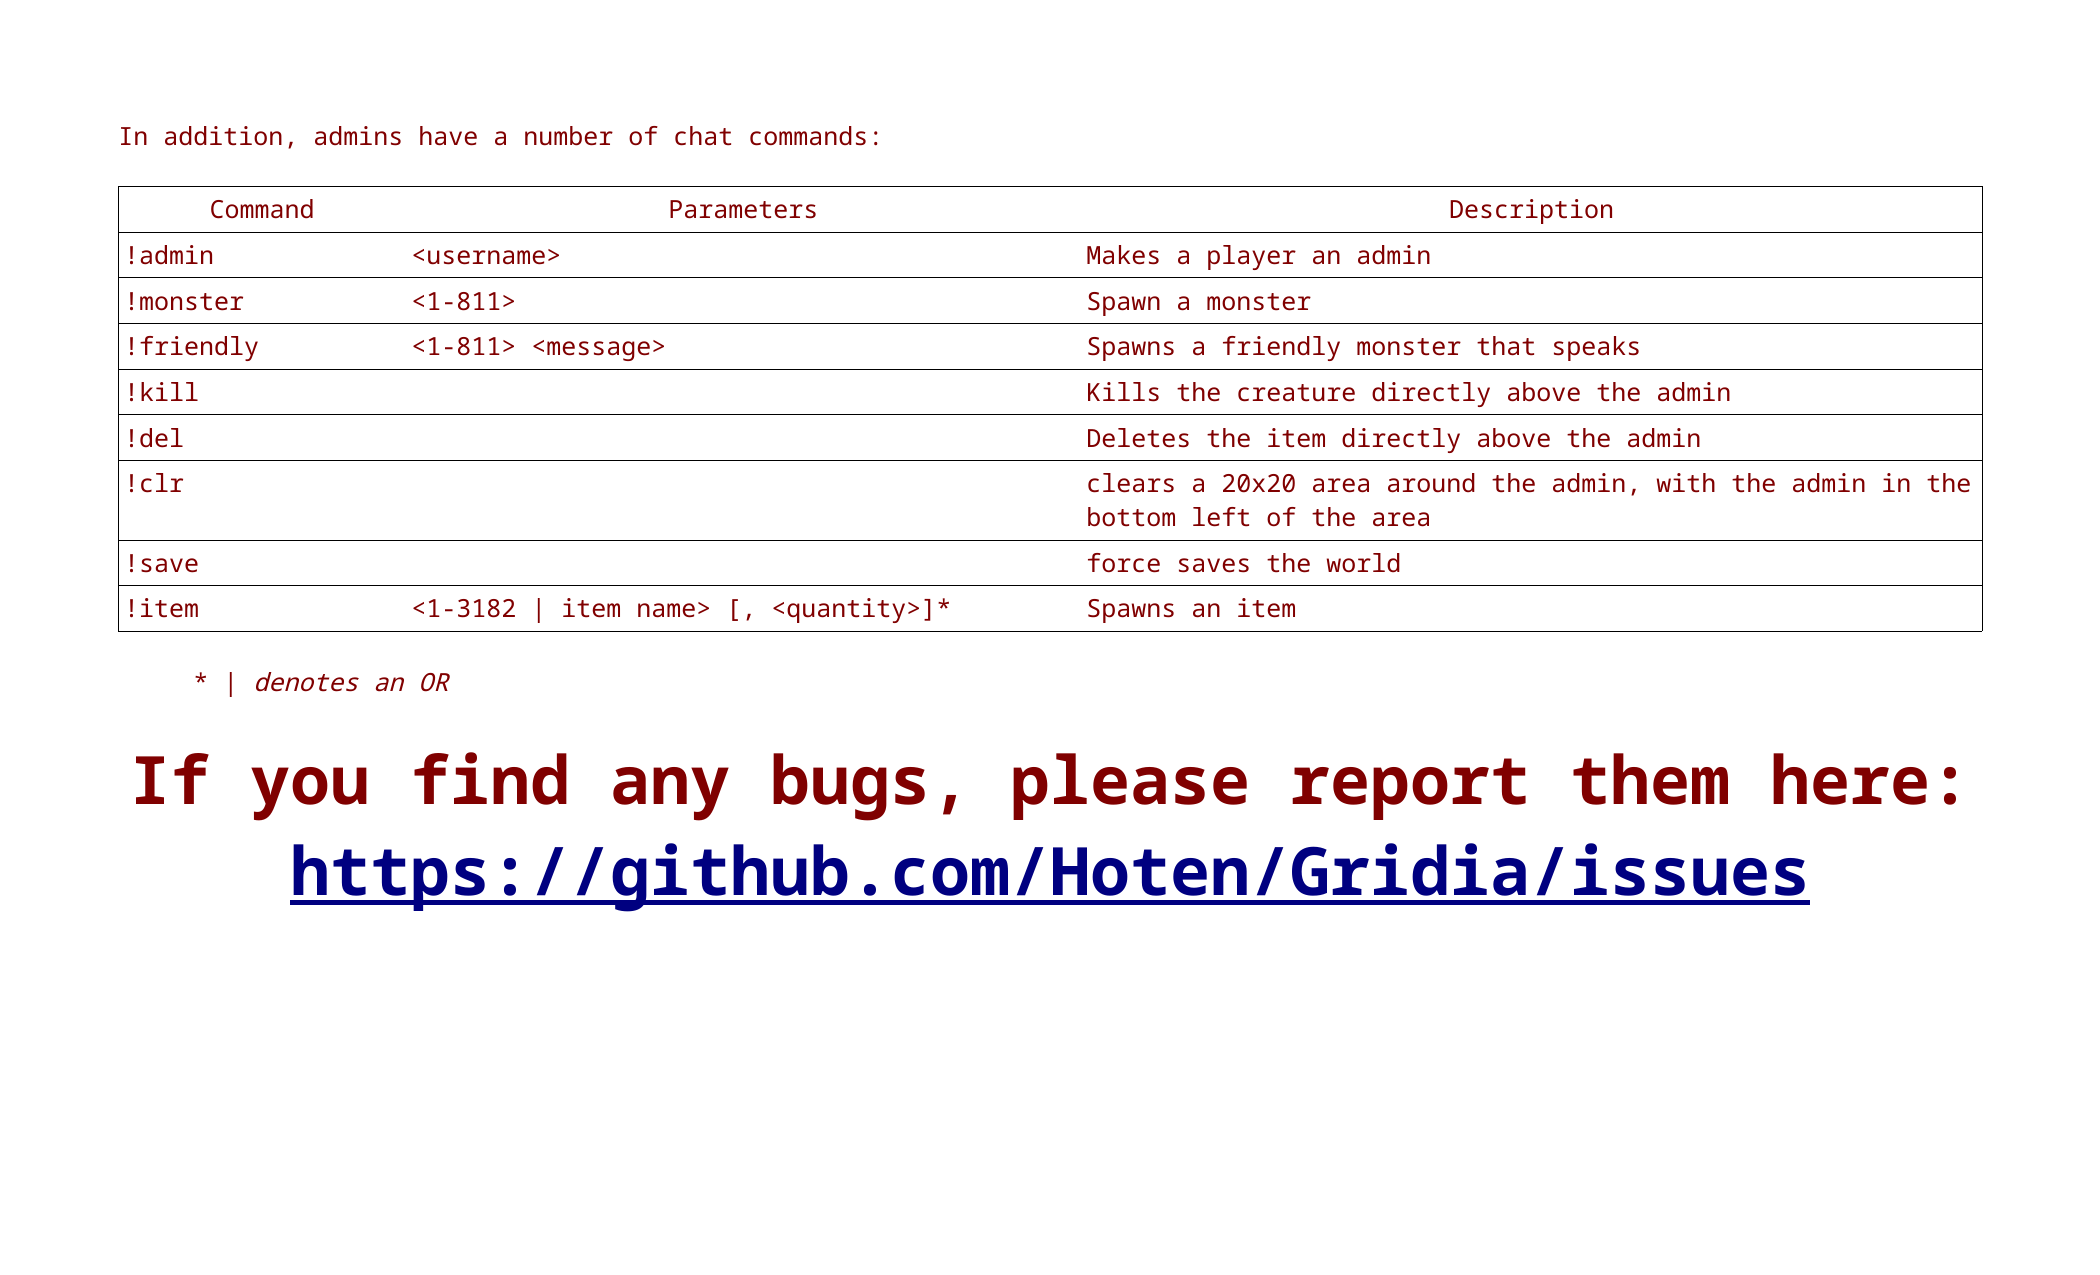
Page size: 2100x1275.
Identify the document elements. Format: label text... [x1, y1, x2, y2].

table_cell Spawns an item [1080, 586, 1982, 631]
text If you find any bugs, please report them here: https://github.com/Hoten/Gridia/issues [118, 733, 1982, 915]
table_cell [406, 541, 1080, 585]
table_cell !del [119, 415, 406, 460]
table_header Command [119, 187, 406, 232]
table_cell !friendly [119, 324, 406, 369]
table_cell Kills the creature directly above the admin [1080, 370, 1982, 414]
table_cell !kill [119, 370, 406, 414]
table_cell !save [119, 541, 406, 585]
table_cell <1-811> <message> [406, 324, 1080, 369]
table_header Parameters [406, 187, 1080, 232]
table_cell !item [119, 586, 406, 631]
table_header Description [1080, 187, 1982, 232]
table_cell Spawn a monster [1080, 278, 1982, 323]
table_cell !clr [119, 461, 406, 540]
text In addition, admins have a number of chat commands: [118, 118, 1982, 152]
table_cell !admin [119, 233, 406, 277]
table_cell [406, 461, 1080, 540]
table_cell <1-3182 | item name> [, <quantity>]* [406, 586, 1080, 631]
table_cell clears a 20x20 area around the admin, with the admin in the bottom left of the area [1080, 461, 1982, 540]
table_cell [406, 370, 1080, 414]
table_cell force saves the world [1080, 541, 1982, 585]
table_cell Makes a player an admin [1080, 233, 1982, 277]
table_cell Deletes the item directly above the admin [1080, 415, 1982, 460]
table_cell <1-811> [406, 278, 1080, 323]
table_cell !monster [119, 278, 406, 323]
list * | denotes an OR [156, 665, 1982, 699]
table_cell <username> [406, 233, 1080, 277]
table_cell Spawns a friendly monster that speaks [1080, 324, 1982, 369]
table_cell [406, 415, 1080, 460]
